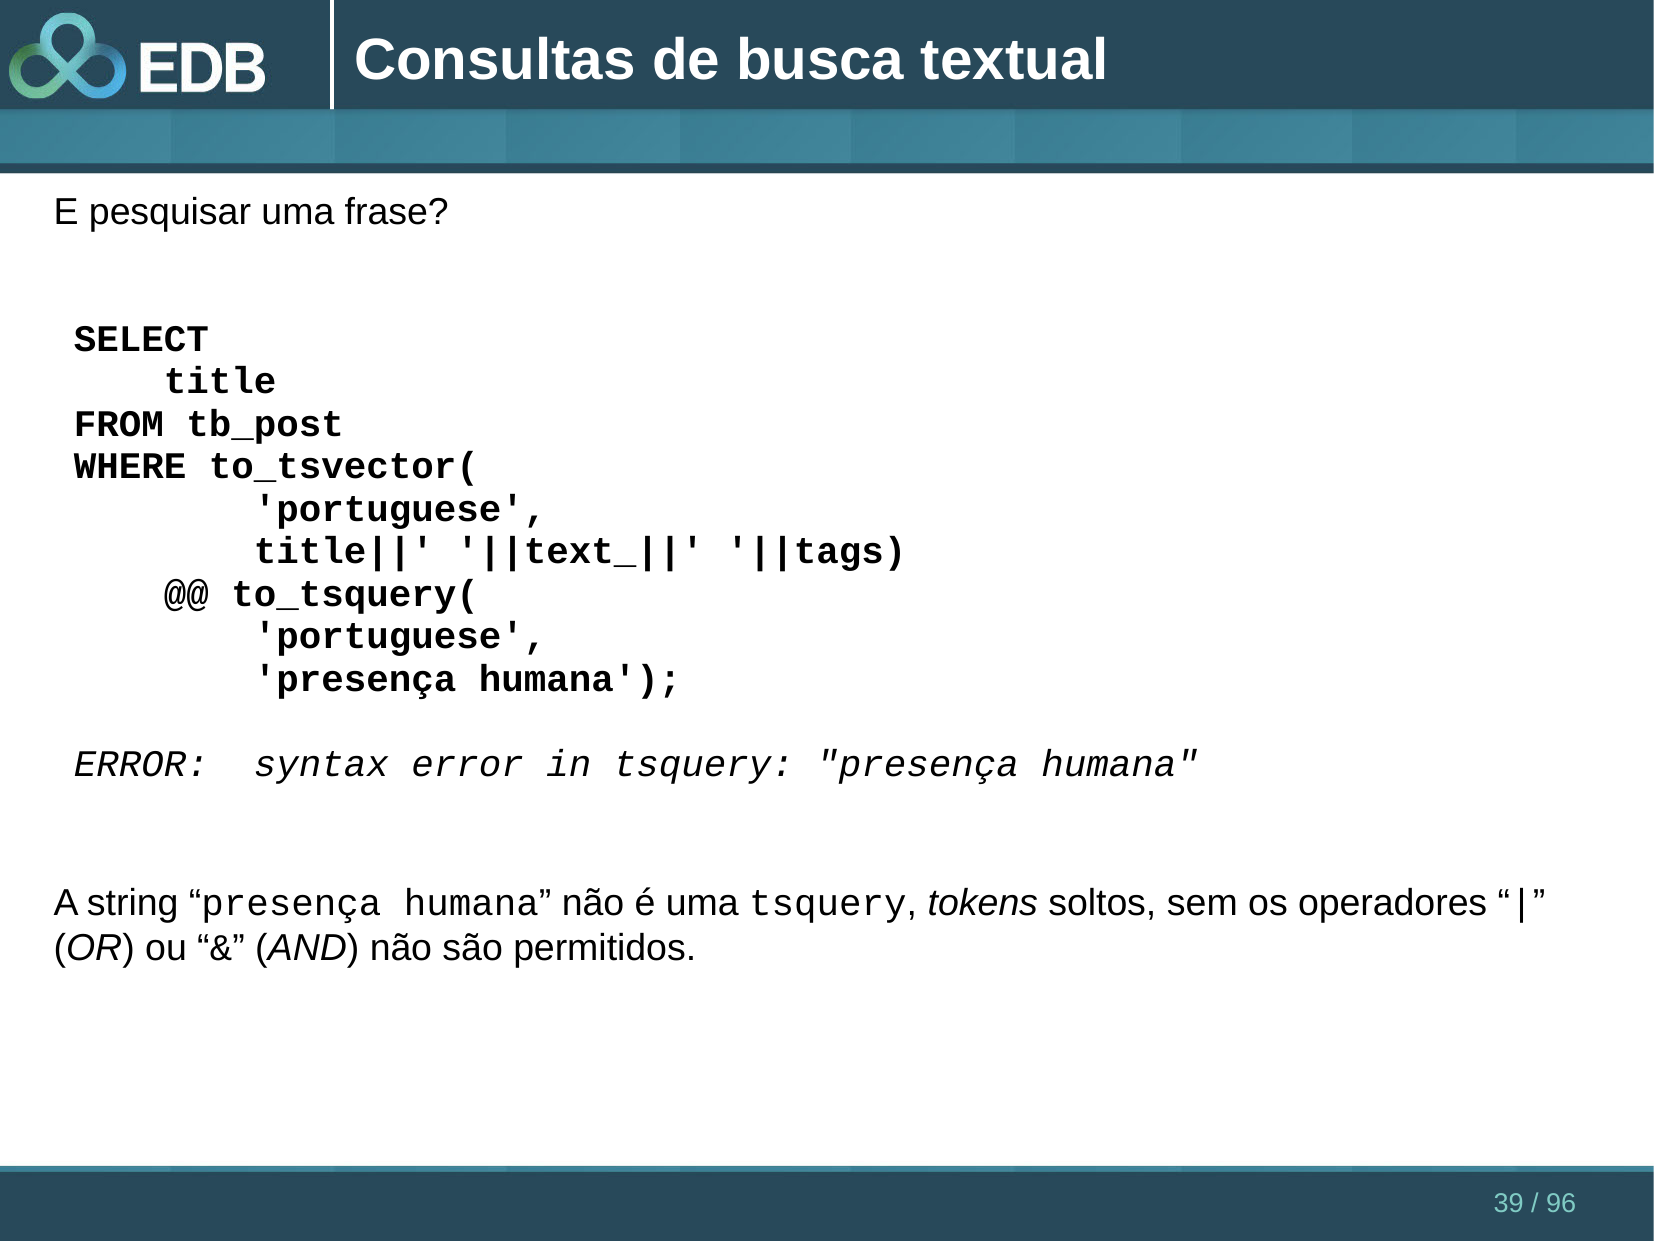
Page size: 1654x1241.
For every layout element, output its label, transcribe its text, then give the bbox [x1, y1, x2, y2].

picture [0, 0, 1654, 1241]
text_box E pesquisar uma frase? [38, 183, 1211, 240]
text_box A string “presença humana” não é uma tsquery, tokens soltos, sem os operadores “|” (OR) ou “&” (AND) não são permitidos. [38, 874, 1595, 1016]
title Consultas de busca textual [354, 0, 1625, 125]
text_box SELECT title FROM tb_post WHERE to_tsvector( 'portuguese', title||' '||text_||' '||tags) @@ to_tsquery( 'portuguese', 'presença humana'); ERROR: syntax error in tsquery: "presença humana" [59, 312, 1418, 795]
